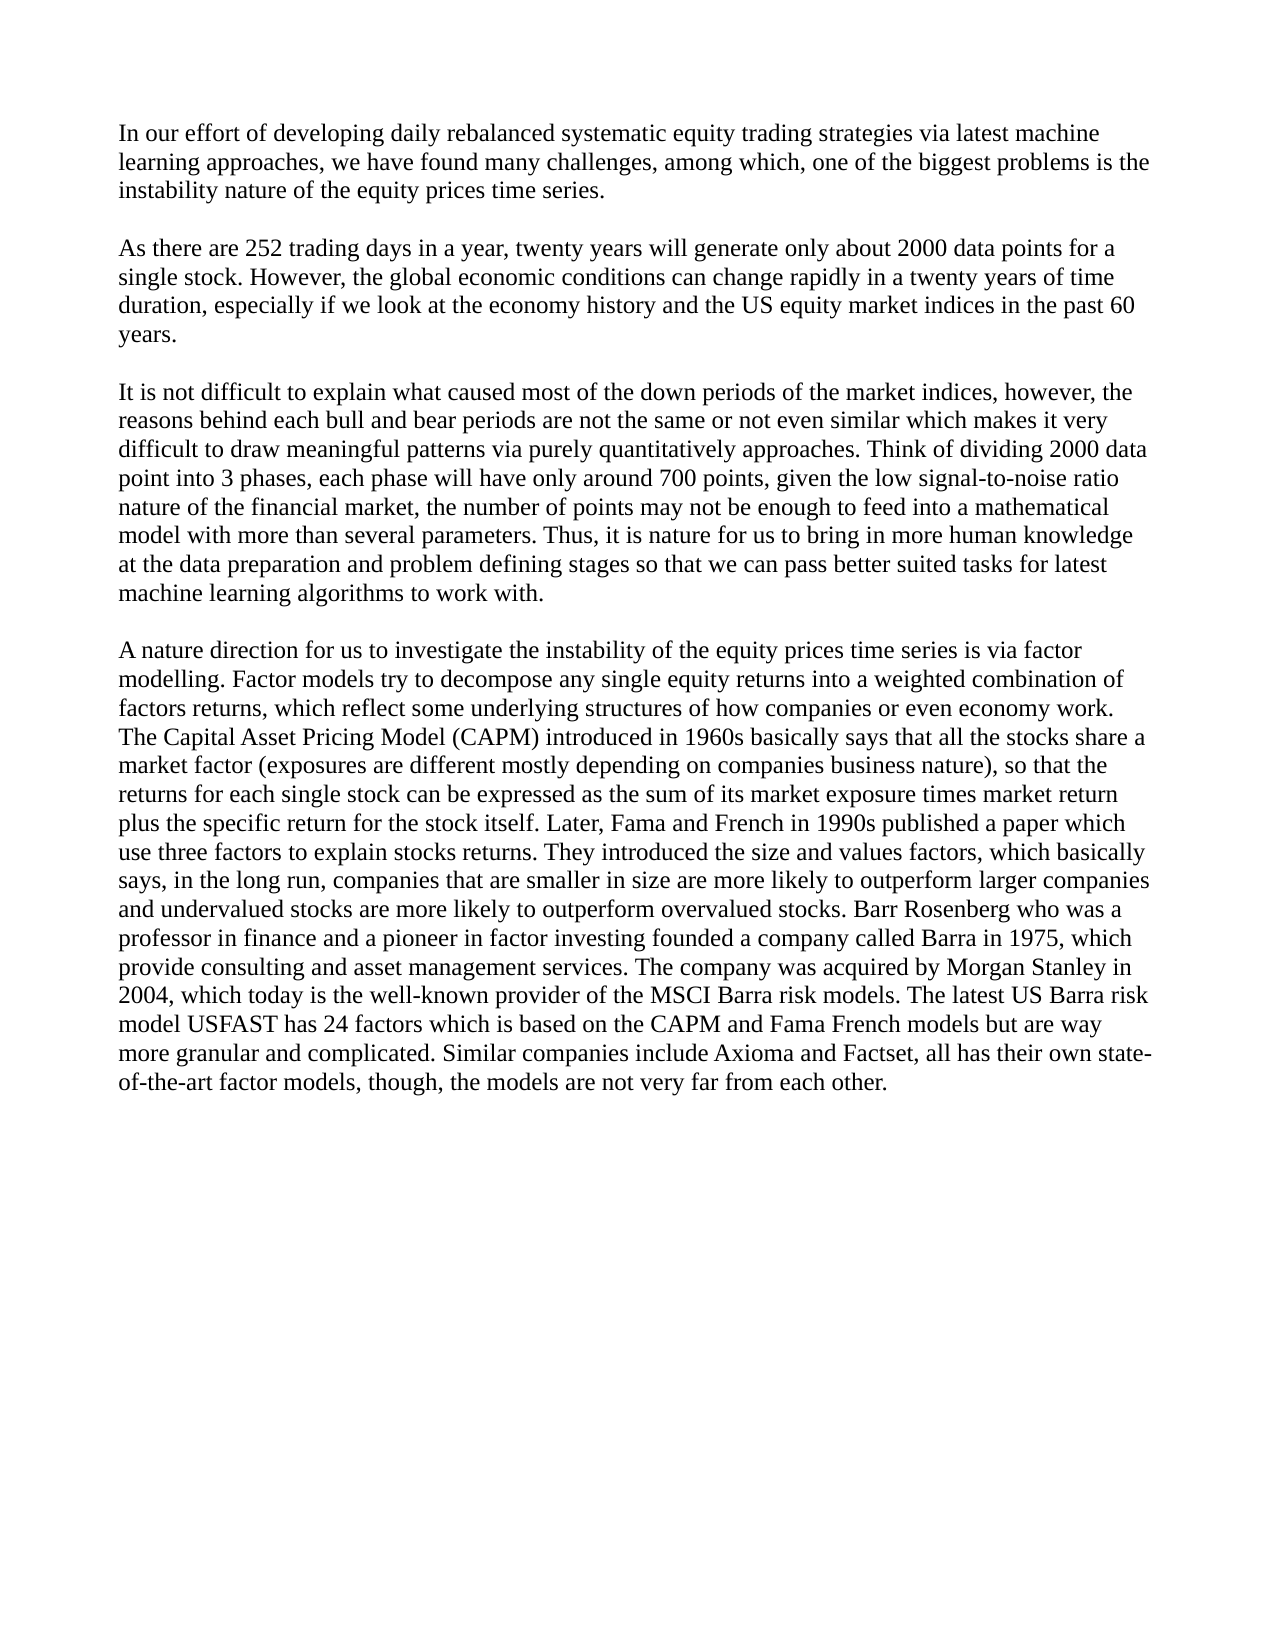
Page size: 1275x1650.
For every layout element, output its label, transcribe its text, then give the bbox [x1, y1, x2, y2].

text It is not difficult to explain what caused most of the down periods of the market indices, however, the reasons behind each bull and bear periods are not the same or not even similar which makes it very difficult to draw meaningful patterns via purely quantitatively approaches. Think of dividing 2000 data point into 3 phases, each phase will have only around 700 points, given the low signal-to-noise ratio nature of the financial market, the number of points may not be enough to feed into a mathematical model with more than several parameters. Thus, it is nature for us to bring in more human knowledge at the data preparation and problem defining stages so that we can pass better suited tasks for latest machine learning algorithms to work with. [118, 377, 1157, 607]
text As there are 252 trading days in a year, twenty years will generate only about 2000 data points for a single stock. However, the global economic conditions can change rapidly in a twenty years of time duration, especially if we look at the economy history and the US equity market indices in the past 60 years. [118, 233, 1157, 348]
text A nature direction for us to investigate the instability of the equity prices time series is via factor modelling. Factor models try to decompose any single equity returns into a weighted combination of factors returns, which reflect some underlying structures of how companies or even economy work. The Capital Asset Pricing Model (CAPM) introduced in 1960s basically says that all the stocks share a market factor (exposures are different mostly depending on companies business nature), so that the returns for each single stock can be expressed as the sum of its market exposure times market return plus the specific return for the stock itself. Later, Fama and French in 1990s published a paper which use three factors to explain stocks returns. They introduced the size and values factors, which basically says, in the long run, companies that are smaller in size are more likely to outperform larger companies and undervalued stocks are more likely to outperform overvalued stocks. Barr Rosenberg who was a professor in finance and a pioneer in factor investing founded a company called Barra in 1975, which provide consulting and asset management services. The company was acquired by Morgan Stanley in 2004, which today is the well-known provider of the MSCI Barra risk models. The latest US Barra risk model USFAST has 24 factors which is based on the CAPM and Fama French models but are way more granular and complicated. Similar companies include Axioma and Factset, all has their own state-of-the-art factor models, though, the models are not very far from each other. [118, 636, 1157, 1096]
text In our effort of developing daily rebalanced systematic equity trading strategies via latest machine learning approaches, we have found many challenges, among which, one of the biggest problems is the instability nature of the equity prices time series. [118, 118, 1157, 204]
